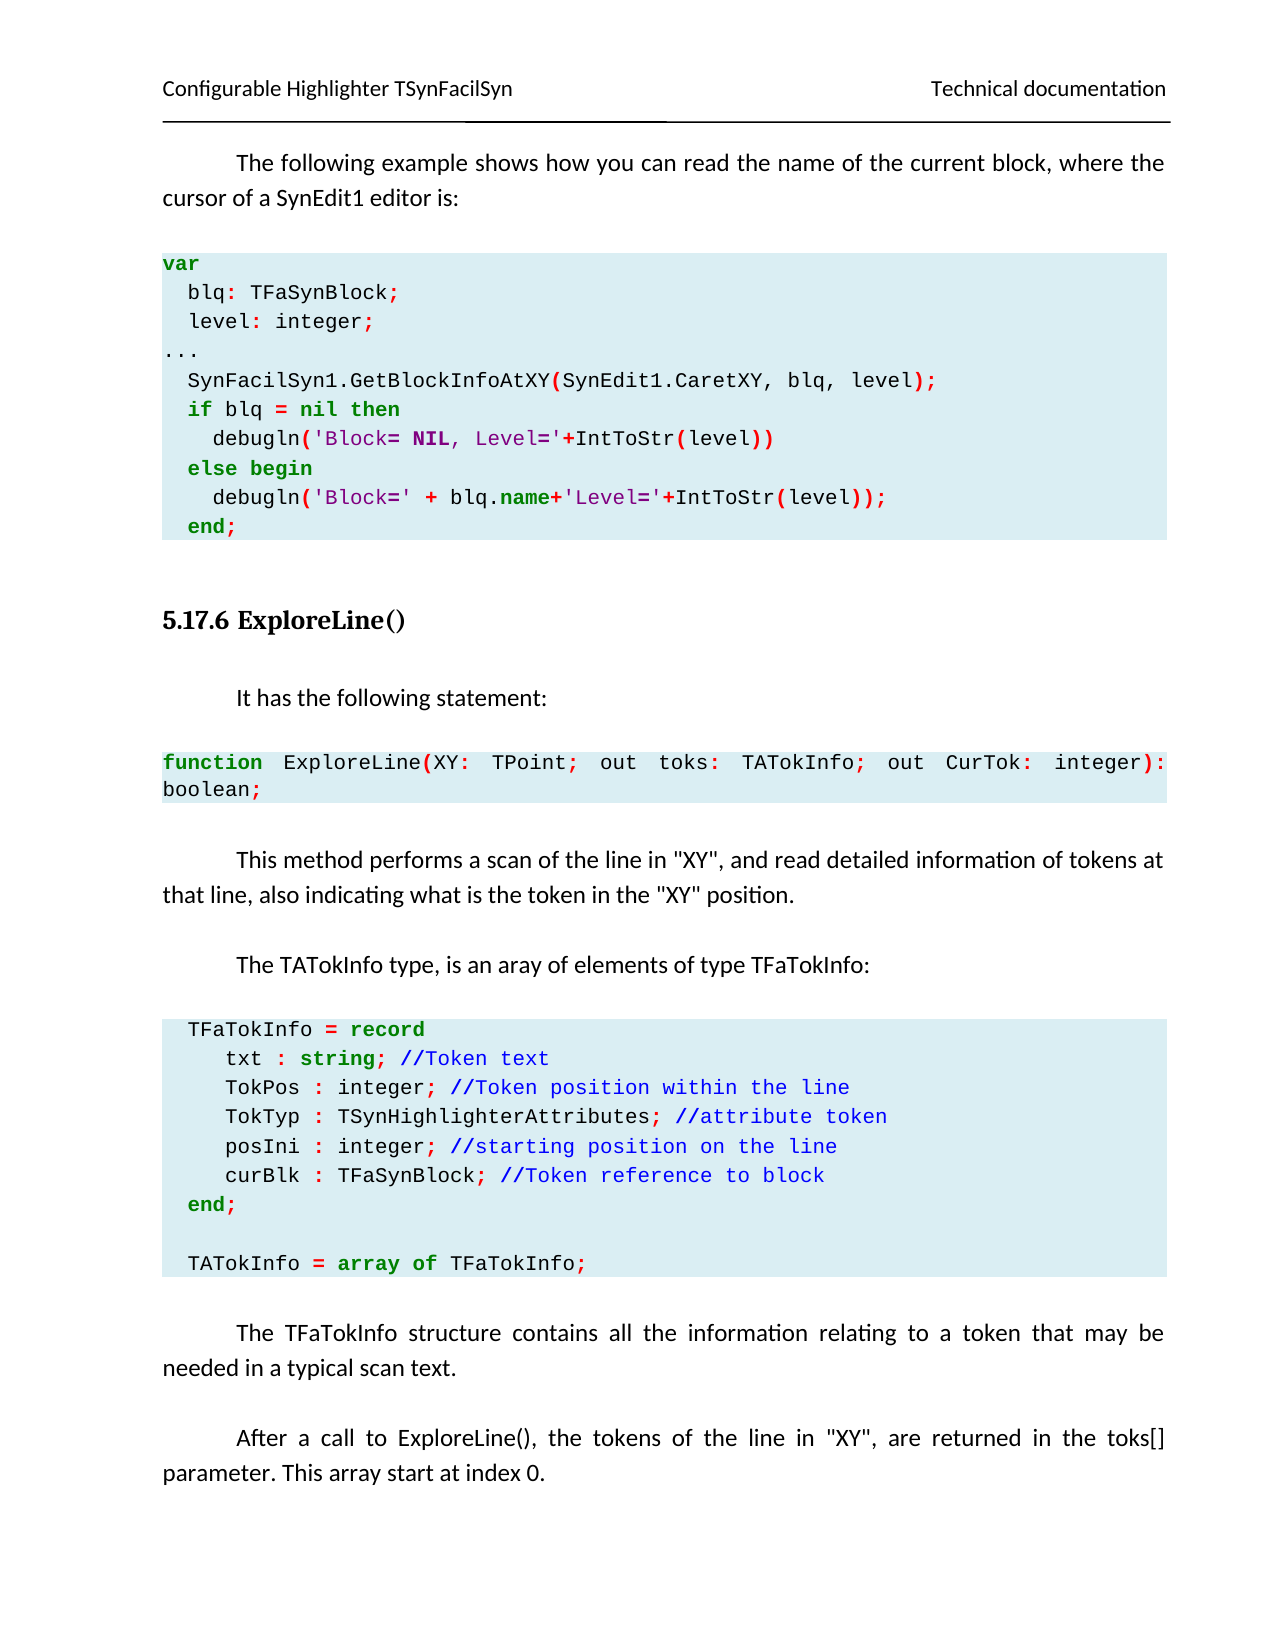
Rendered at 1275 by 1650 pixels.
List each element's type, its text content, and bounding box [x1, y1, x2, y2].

text if blq = nil then [162, 399, 1167, 423]
text It has the following statement: [162, 682, 1167, 713]
text function ExploreLine(XY: TPoint; out toks: TATokInfo; out CurTok: integer): boolean; [162, 752, 1167, 803]
text else begin [162, 457, 1167, 481]
text end; [162, 1194, 1167, 1218]
text posIni : integer; //starting position on the line [162, 1136, 1167, 1159]
text The following example shows how you can read the name of the current block, where the cursor of a SynEdit1 editor is: [162, 148, 1167, 213]
text TokPos : integer; //Token position within the line [162, 1077, 1167, 1101]
text The TFaTokInfo structure contains all the information relating to a token that may be needed in a typical scan text. [162, 1317, 1167, 1383]
text After a call to ExploreLine(), the tokens of the line in "XY", are returned in the toks[] parameter. This array start at index 0. [162, 1422, 1167, 1488]
text curBlk : TFaSynBlock; //Token reference to block [162, 1165, 1167, 1189]
text txt : string; //Token text [162, 1048, 1167, 1072]
text debugln('Block= NIL, Level='+IntToStr(level)) [162, 428, 1167, 452]
text end; [162, 516, 1167, 540]
text TFaTokInfo = record [162, 1019, 1167, 1042]
text The TATokInfo type, is an aray of elements of type TFaTokInfo: [162, 949, 1167, 979]
text SynFacilSyn1.GetBlockInfoAtXY(SynEdit1.CaretXY, blq, level); [162, 370, 1167, 393]
text TokTyp : TSynHighlighterAttributes; //attribute token [162, 1107, 1167, 1130]
text var [162, 253, 1167, 276]
text This method performs a scan of the line in "XY", and read detailed information of tokens at that line, also indicating what is the token in the "XY" position. [162, 844, 1167, 909]
text TATokInfo = array of TFaTokInfo; [162, 1253, 1167, 1277]
subtitle ExploreLine() [162, 605, 1167, 636]
text blq: TFaSynBlock; [162, 282, 1167, 306]
text level: integer; [162, 311, 1167, 335]
text ... [162, 340, 1167, 364]
text debugln('Block=' + blq.name+'Level='+IntToStr(level)); [162, 487, 1167, 510]
